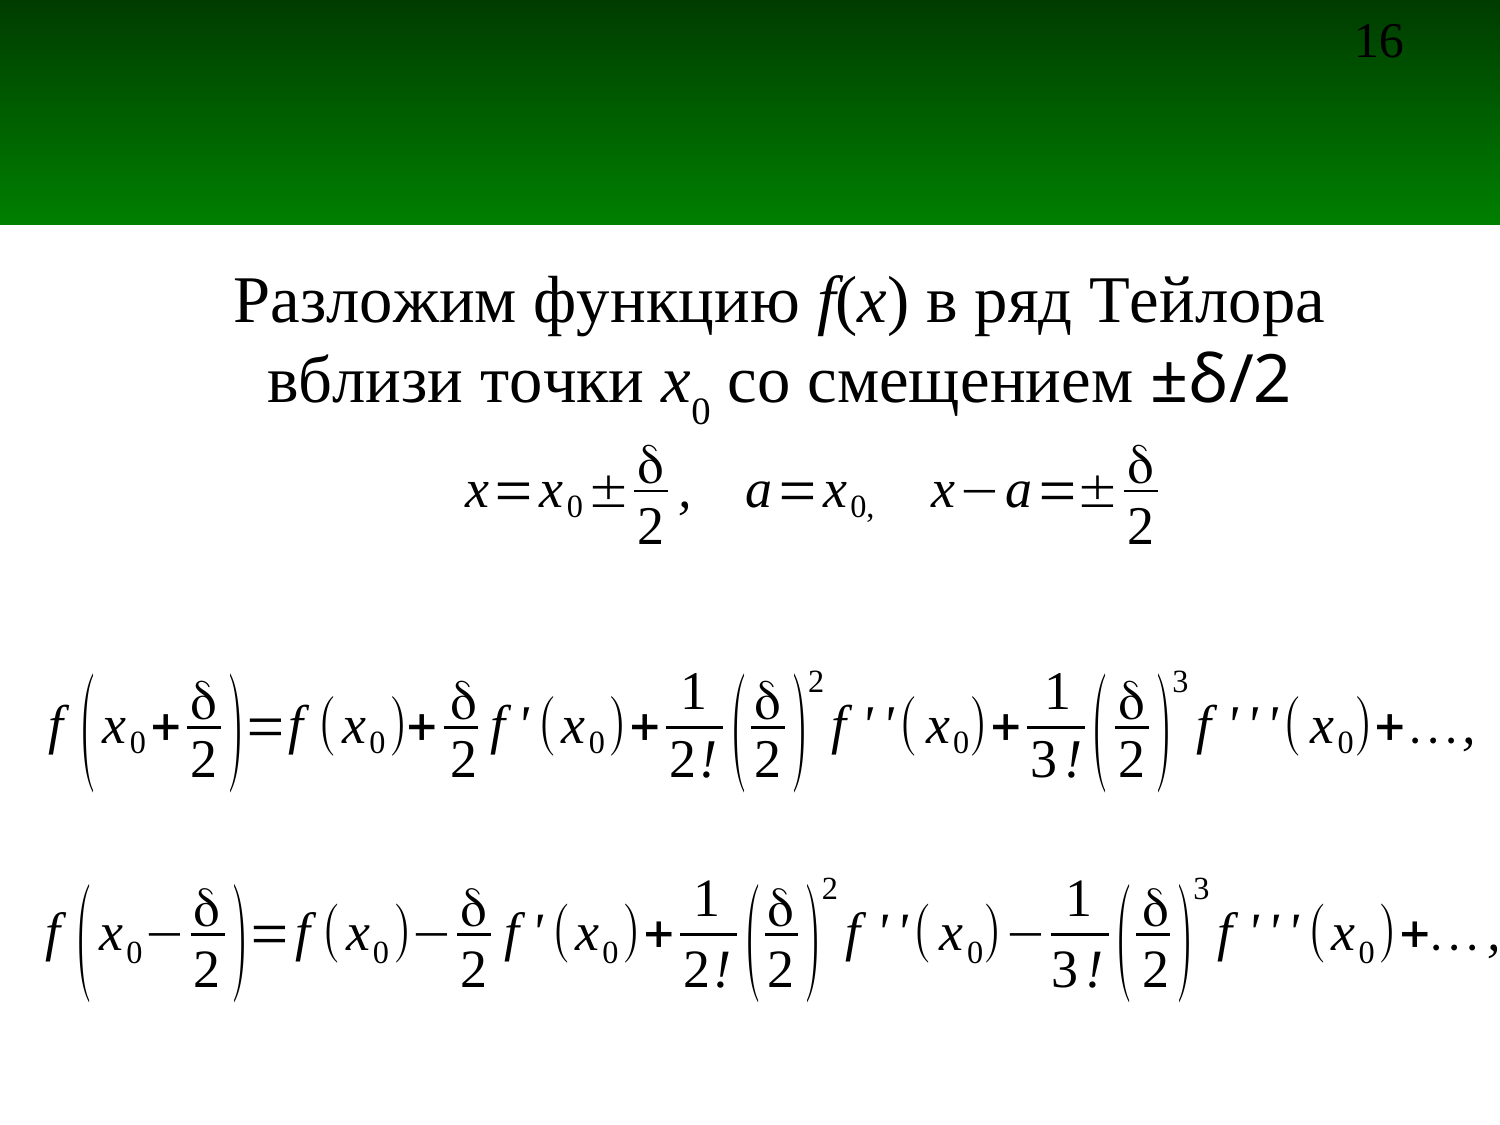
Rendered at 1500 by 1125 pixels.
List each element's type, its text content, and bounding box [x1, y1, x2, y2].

chart [448, 442, 1173, 556]
chart [32, 868, 1500, 1005]
chart [35, 661, 1491, 797]
text_box Разложим функцию f(x) в ряд Тейлора вблизи точки x0 со смещением ±δ/2 [218, 248, 1335, 440]
